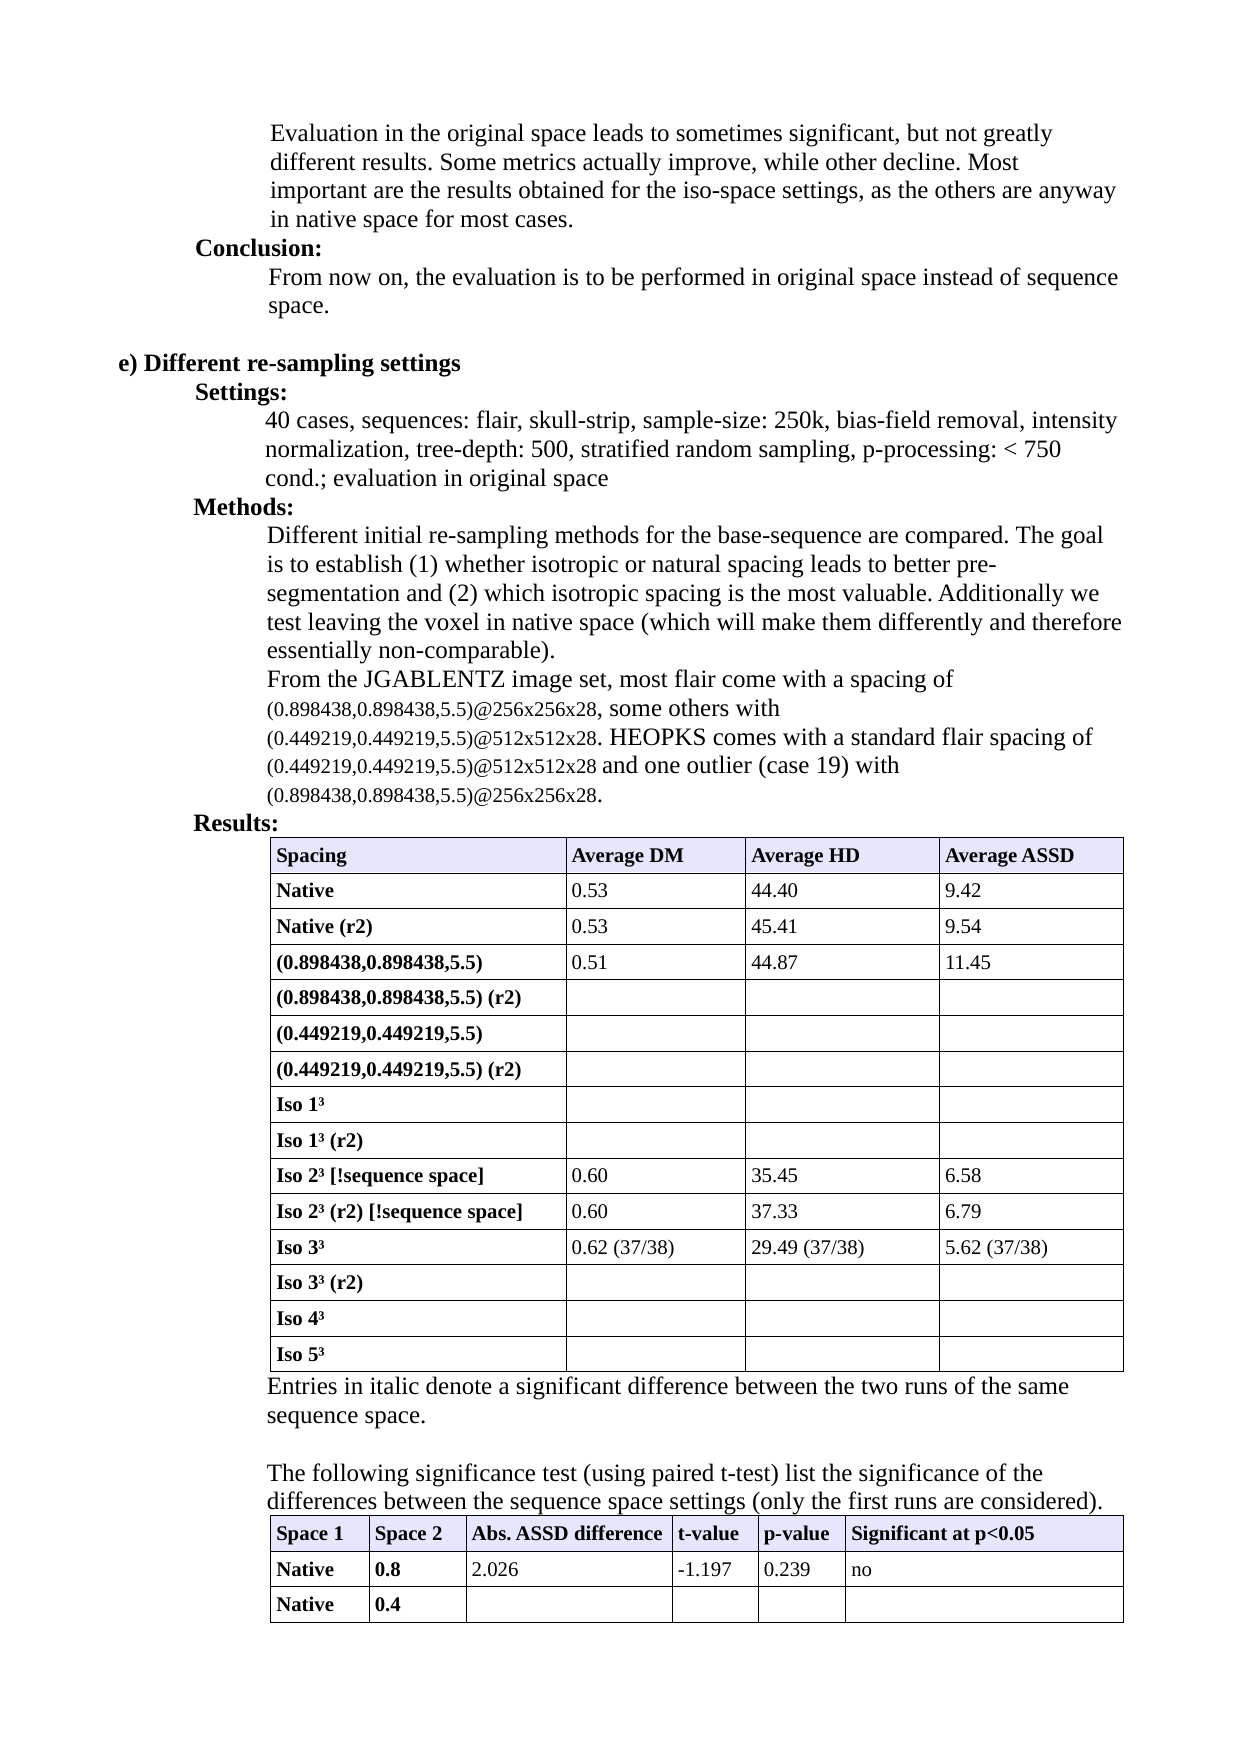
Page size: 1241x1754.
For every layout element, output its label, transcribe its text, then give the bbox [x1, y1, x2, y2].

table_cell [467, 1587, 672, 1622]
table_cell (0.898438,0.898438,5.5) (r2) [271, 980, 566, 1015]
table_cell (0.449219,0.449219,5.5) [271, 1016, 566, 1051]
table_cell Native [271, 1587, 369, 1622]
table_cell 11.45 [940, 945, 1123, 979]
table_cell [940, 1265, 1123, 1300]
table_cell [567, 1301, 745, 1336]
table_cell [567, 1265, 745, 1300]
table_header p-value [759, 1516, 845, 1551]
table_cell 0.51 [567, 945, 745, 979]
text The following significance test (using paired t-test) list the significance of the differences between the sequence space settings (only the first runs are considered). [267, 1458, 1122, 1515]
text Settings: [195, 377, 1122, 406]
table_header Spacing [271, 838, 566, 872]
text Results: [193, 808, 1122, 837]
table_header Average ASSD [940, 838, 1123, 872]
table_cell [940, 980, 1123, 1015]
table_cell 6.79 [940, 1194, 1123, 1229]
table_header Average HD [746, 838, 939, 872]
table_cell 5.62 (37/38) [940, 1230, 1123, 1264]
table_header Significant at p<0.05 [846, 1516, 1123, 1551]
table_header Space 2 [370, 1516, 466, 1551]
table_cell [746, 1123, 939, 1157]
table_cell -1.197 [673, 1552, 758, 1586]
table_cell [567, 1123, 745, 1157]
table_cell 0.4 [370, 1587, 466, 1622]
table_cell Iso 1³ (r2) [271, 1123, 566, 1157]
table_cell 0.62 (37/38) [567, 1230, 745, 1264]
table_cell [940, 1016, 1123, 1051]
table_cell Iso 2³ [!sequence space] [271, 1159, 566, 1193]
table_cell Native [271, 1552, 369, 1586]
table_header Abs. ASSD difference [467, 1516, 672, 1551]
text Methods: [193, 492, 1122, 521]
text 40 cases, sequences: flair, skull-strip, sample-size: 250k, bias-field removal, intensity normalization, tree-depth: 500, stratified random sampling, p-processing: < 750 cond.; evaluation in original space [265, 406, 1122, 492]
table_cell 0.60 [567, 1159, 745, 1193]
table_cell [940, 1337, 1123, 1371]
table_cell 9.54 [940, 909, 1123, 944]
table_cell 0.239 [759, 1552, 845, 1586]
text Evaluation in the original space leads to sometimes significant, but not greatly different results. Some metrics actually improve, while other decline. Most important are the results obtained for the iso-space settings, as the others are anyway in native space for most cases. [270, 118, 1122, 233]
table_cell no [846, 1552, 1123, 1586]
table_cell 0.53 [567, 909, 745, 944]
table_cell 9.42 [940, 874, 1123, 908]
text Entries in italic denote a significant difference between the two runs of the same sequence space. [267, 1371, 1122, 1429]
table_header Average DM [567, 838, 745, 872]
table_cell [673, 1587, 758, 1622]
text From now on, the evaluation is to be performed in original space instead of sequence space. [268, 262, 1122, 319]
table_cell Iso 2³ (r2) [!sequence space] [271, 1194, 566, 1229]
table_cell 44.40 [746, 874, 939, 908]
table_cell 0.53 [567, 874, 745, 908]
table_header Space 1 [271, 1516, 369, 1551]
table_cell 37.33 [746, 1194, 939, 1229]
table_cell [846, 1587, 1123, 1622]
table_cell Native (r2) [271, 909, 566, 944]
table_cell [746, 1265, 939, 1300]
table_cell [940, 1087, 1123, 1122]
table_cell [746, 1337, 939, 1371]
text Different initial re-sampling methods for the base-sequence are compared. The goal is to establish (1) whether isotropic or natural spacing leads to better pre-segmentation and (2) which isotropic spacing is the most valuable. Additionally we test leaving the voxel in native space (which will make them differently and therefore essentially non-comparable). [267, 521, 1122, 664]
table_cell 44.87 [746, 945, 939, 979]
table_cell Iso 1³ [271, 1087, 566, 1122]
table_cell 0.8 [370, 1552, 466, 1586]
table_cell (0.449219,0.449219,5.5) (r2) [271, 1052, 566, 1086]
text Conclusion: [195, 233, 1122, 262]
table_cell 0.60 [567, 1194, 745, 1229]
table_cell Iso 3³ [271, 1230, 566, 1264]
table_cell Native [271, 874, 566, 908]
table_cell 2.026 [467, 1552, 672, 1586]
table_cell (0.898438,0.898438,5.5) [271, 945, 566, 979]
table_cell 29.49 (37/38) [746, 1230, 939, 1264]
table_cell [940, 1123, 1123, 1157]
table_cell [567, 1337, 745, 1371]
table_cell [567, 1052, 745, 1086]
table_cell 6.58 [940, 1159, 1123, 1193]
text e) Different re-sampling settings [118, 348, 1122, 377]
table_cell Iso 4³ [271, 1301, 566, 1336]
table_cell [746, 980, 939, 1015]
table_cell 45.41 [746, 909, 939, 944]
table_cell [940, 1052, 1123, 1086]
table_header t-value [673, 1516, 758, 1551]
table_cell [759, 1587, 845, 1622]
table_cell [746, 1087, 939, 1122]
table_cell Iso 3³ (r2) [271, 1265, 566, 1300]
table_cell 35.45 [746, 1159, 939, 1193]
table_cell [567, 1016, 745, 1051]
text From the JGABLENTZ image set, most flair come with a spacing of (0.898438,0.898438,5.5)@256x256x28, some others with (0.449219,0.449219,5.5)@512x512x28. HEOPKS comes with a standard flair spacing of (0.449219,0.449219,5.5)@512x512x28 and one outlier (case 19) with (0.898438,0.898438,5.5)@256x256x28. [267, 664, 1122, 808]
table_cell Iso 5³ [271, 1337, 566, 1371]
table_cell [746, 1016, 939, 1051]
table_cell [940, 1301, 1123, 1336]
table_cell [567, 980, 745, 1015]
table_cell [746, 1052, 939, 1086]
table_cell [567, 1087, 745, 1122]
table_cell [746, 1301, 939, 1336]
